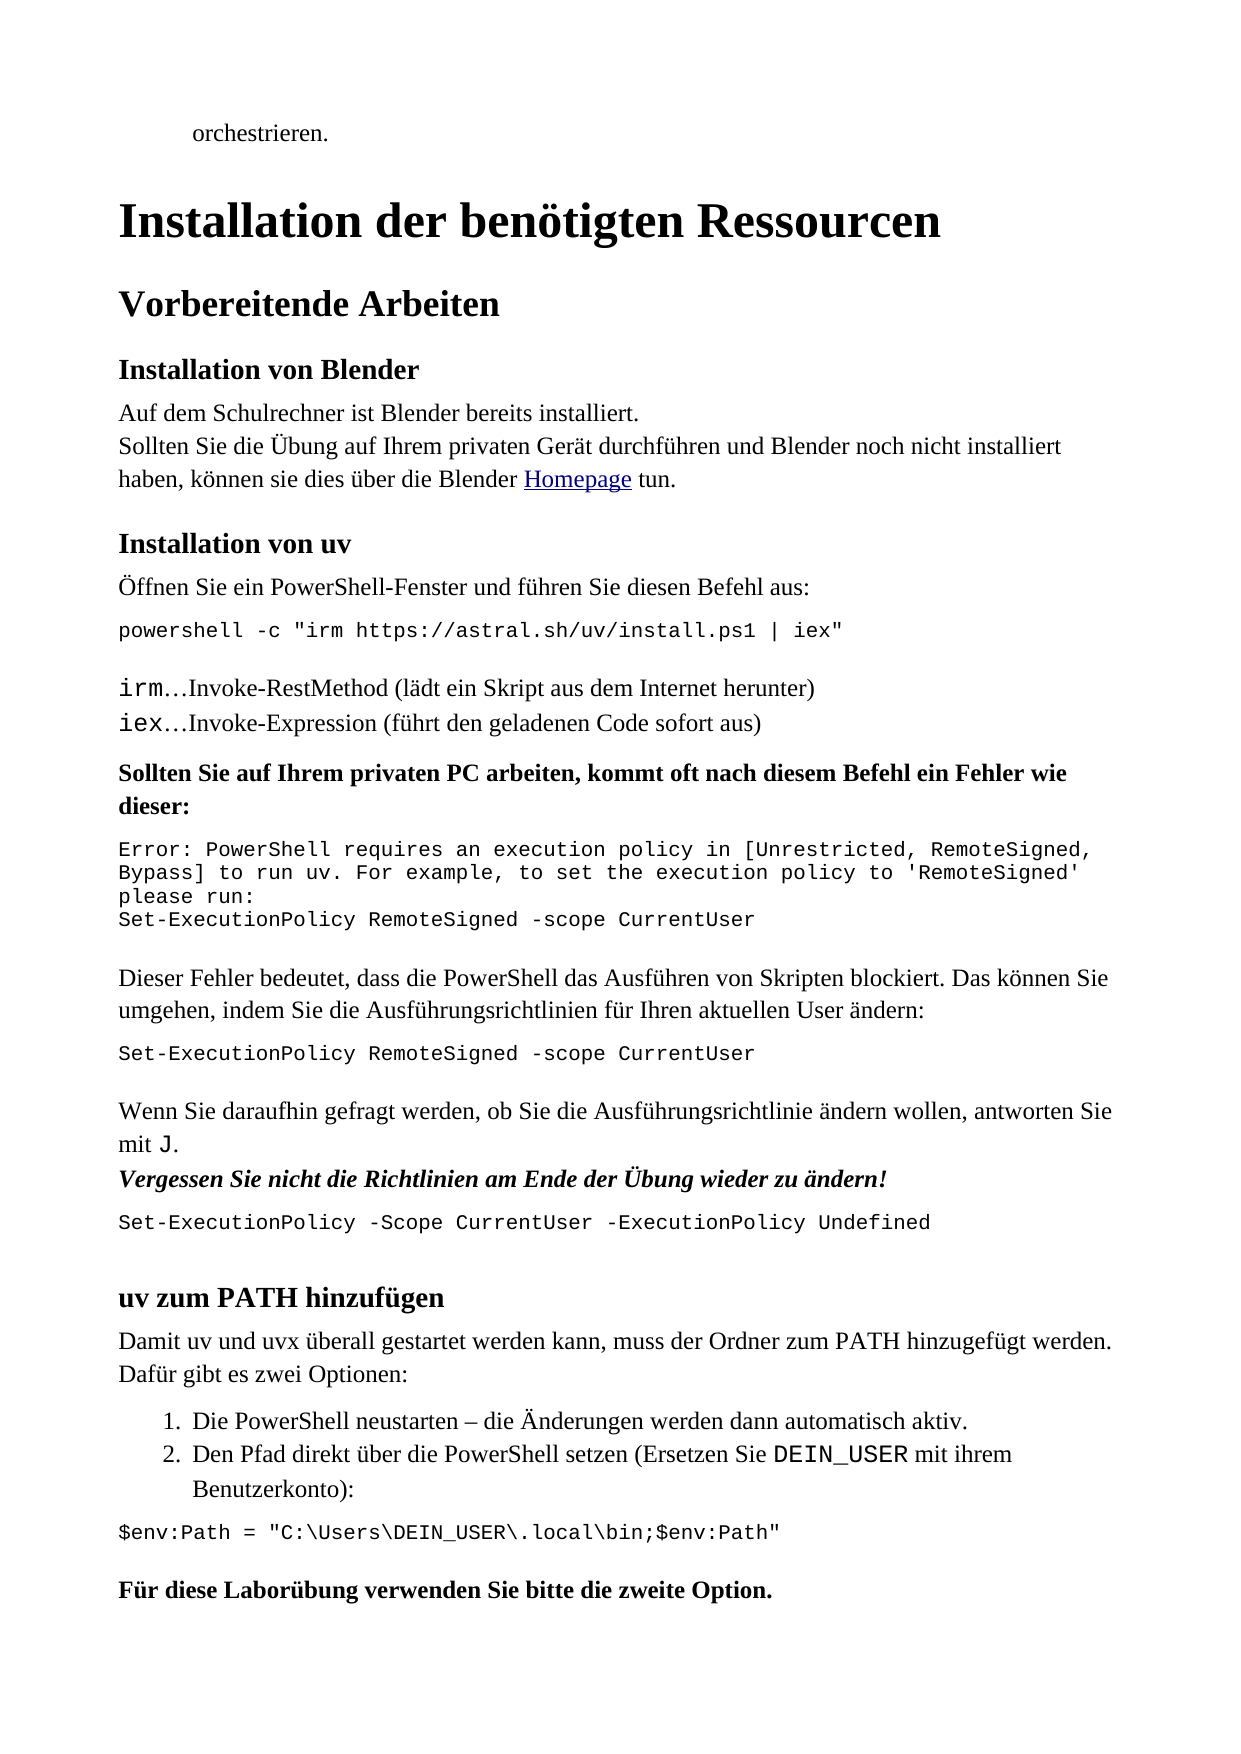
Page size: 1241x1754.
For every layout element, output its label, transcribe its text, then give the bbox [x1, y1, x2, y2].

subtitle uv zum PATH hinzufügen [118, 1280, 1122, 1313]
list Den Pfad direkt über die PowerShell setzen (Ersetzen Sie DEIN_USER mit ihrem Benutzerkonto): [162, 1439, 1122, 1503]
text Öffnen Sie ein PowerShell-Fenster und führen Sie diesen Befehl aus: [118, 572, 1122, 601]
text irm…Invoke-RestMethod (lädt ein Skript aus dem Internet herunter) iex…Invoke-Expression (führt den geladenen Code sofort aus) [118, 673, 1122, 739]
subtitle Installation der benötigten Ressourcen [118, 191, 1122, 248]
text Damit uv und uvx überall gestartet werden kann, muss der Ordner zum PATH hinzugefügt werden. Dafür gibt es zwei Optionen: [118, 1326, 1122, 1388]
text Auf dem Schulrechner ist Blender bereits installiert. Sollten Sie die Übung auf Ihrem privaten Gerät durchführen und Blender noch nicht installiert haben, können sie dies über die Blender Homepage tun. [118, 398, 1122, 493]
text powershell -c "irm https://astral.sh/uv/install.ps1 | iex" [118, 620, 1122, 643]
subtitle Installation von Blender [118, 352, 1122, 385]
text Set-ExecutionPolicy -Scope CurrentUser -ExecutionPolicy Undefined [118, 1212, 1122, 1236]
subtitle Installation von uv [118, 526, 1122, 559]
list Die PowerShell neustarten – die Änderungen werden dann automatisch aktiv. [162, 1406, 1122, 1435]
subtitle Vorbereitende Arbeiten [118, 282, 1122, 325]
text Dieser Fehler bedeutet, dass die PowerShell das Ausführen von Skripten blockiert. Das können Sie umgehen, indem Sie die Ausführungsrichtlinien für Ihren aktuellen User ändern: [118, 963, 1122, 1024]
text Wenn Sie daraufhin gefragt werden, ob Sie die Ausführungsrichtlinie ändern wollen, antworten Sie mit J. Vergessen Sie nicht die Richtlinien am Ende der Übung wieder zu ändern! [118, 1096, 1122, 1193]
text Sollten Sie auf Ihrem privaten PC arbeiten, kommt oft nach diesem Befehl ein Fehler wie dieser: [118, 758, 1122, 820]
text Set-ExecutionPolicy RemoteSigned -scope CurrentUser [118, 909, 1122, 933]
list orchestrieren. [162, 118, 1122, 147]
text Set-ExecutionPolicy RemoteSigned -scope CurrentUser [118, 1043, 1122, 1067]
text Error: PowerShell requires an execution policy in [Unrestricted, RemoteSigned, Bypass] to run uv. For example, to set the execution policy to 'RemoteSigned' please run: [118, 838, 1122, 909]
text $env:Path = "C:\Users\DEIN_USER\.local\bin;$env:Path" [118, 1522, 1122, 1546]
text Für diese Laborübung verwenden Sie bitte die zweite Option. [118, 1575, 1122, 1604]
